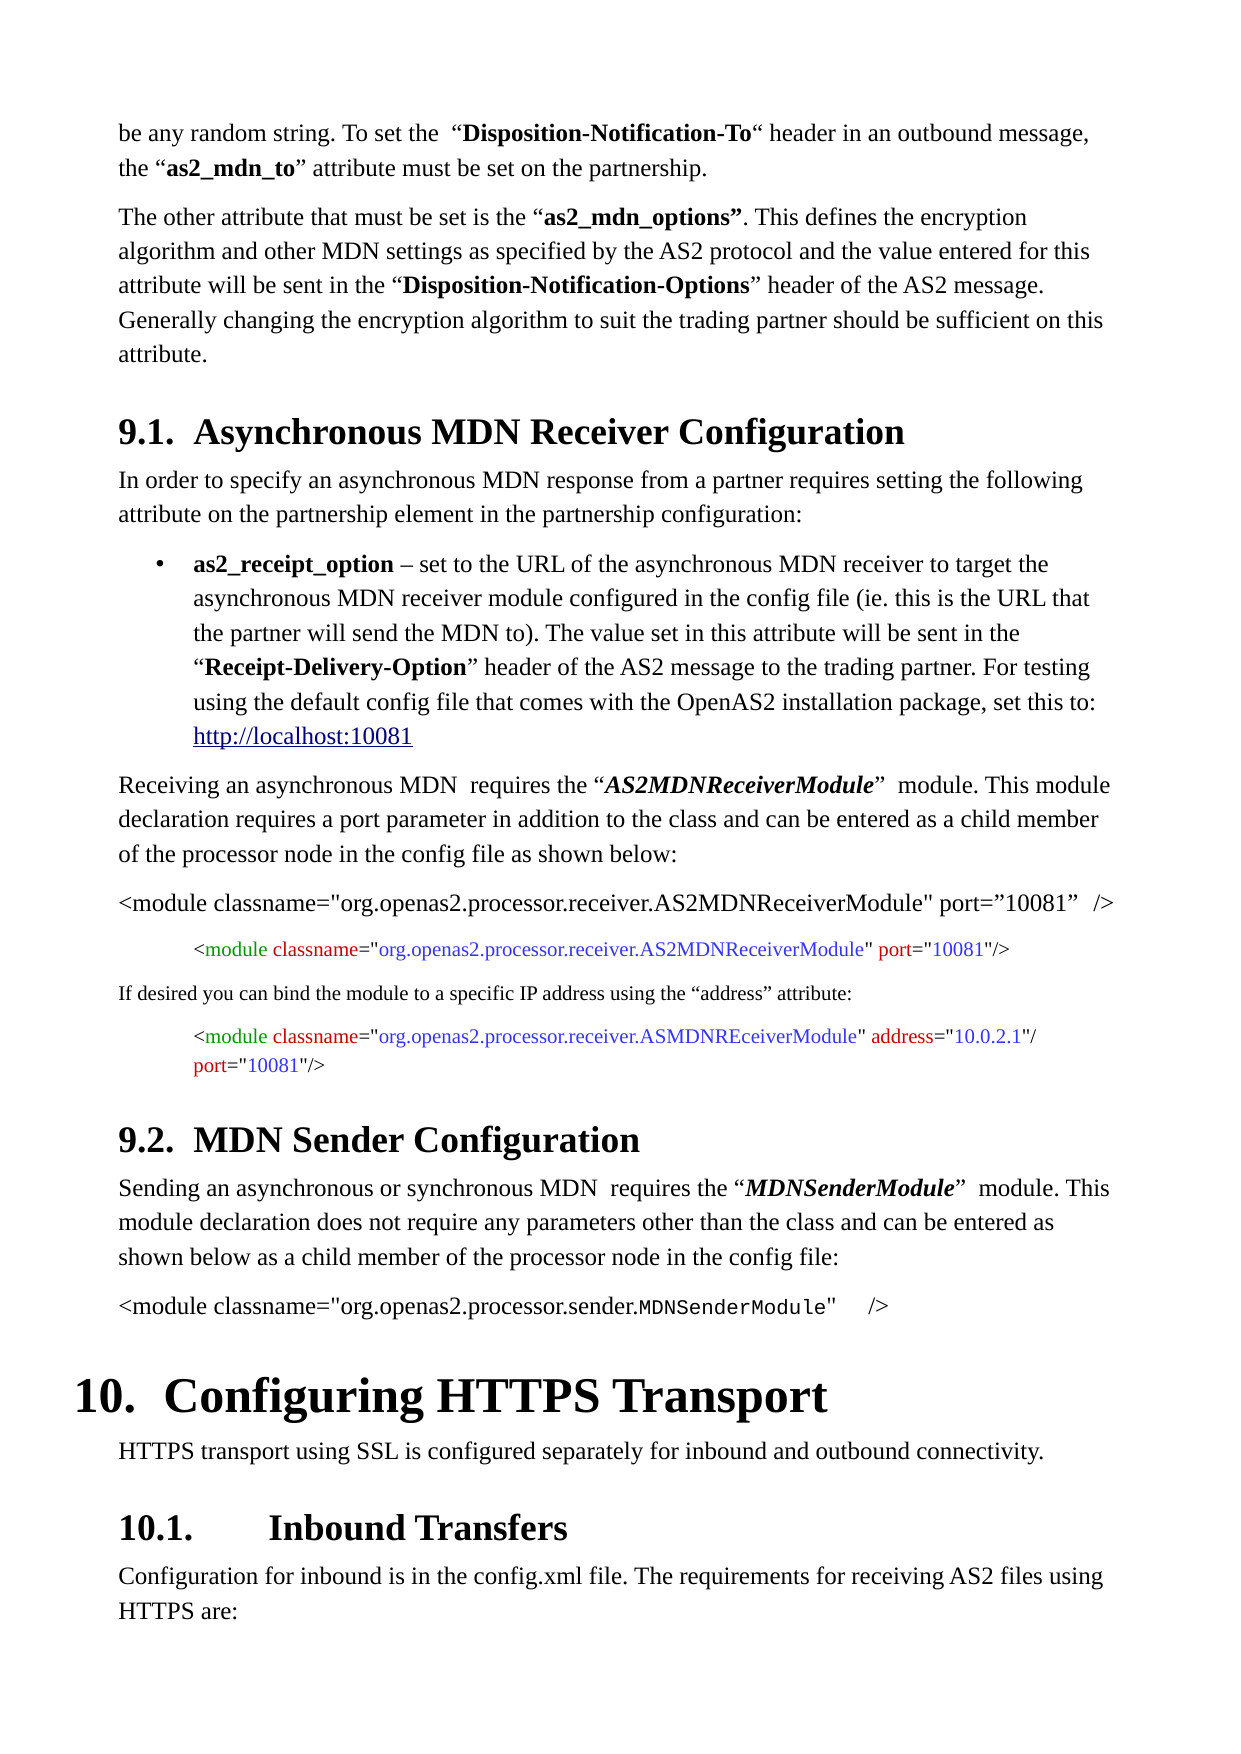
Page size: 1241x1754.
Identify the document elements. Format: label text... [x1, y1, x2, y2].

text <module classname="org.openas2.processor.receiver.ASMDNREceiverModule" address="10.0.2.1"/ port="10081"/> [193, 1024, 1122, 1077]
subtitle Configuring HTTPS Transport [73, 1366, 1122, 1423]
text <module classname="org.openas2.processor.sender.MDNSenderModule" /> [118, 1291, 1122, 1320]
text If desired you can bind the module to a specific IP address using the “address” attribute: [118, 981, 1122, 1005]
text HTTPS transport using SSL is configured separately for inbound and outbound connectivity. [118, 1436, 1122, 1464]
list as2_receipt_option – set to the URL of the asynchronous MDN receiver to target the asynchronous MDN receiver module configured in the config file (ie. this is the URL that the partner will send the MDN to). The value set in this attribute will be sent in the “Receipt-Delivery-Option” header of the AS2 message to the trading partner. For testing using the default config file that comes with the OpenAS2 installation package, set this to: http://localhost:10081 [156, 549, 1122, 750]
text <module classname="org.openas2.processor.receiver.AS2MDNReceiverModule" port=”10081” /> [118, 888, 1122, 917]
subtitle MDN Sender Configuration [118, 1117, 1122, 1160]
text The other attribute that must be set is the “as2_mdn_options”. This defines the encryption algorithm and other MDN settings as specified by the AS2 protocol and the value entered for this attribute will be sent in the “Disposition-Notification-Options” header of the AS2 message. Generally changing the encryption algorithm to suit the trading partner should be sufficient on this attribute. [118, 202, 1122, 368]
text In order to specify an asynchronous MDN response from a partner requires setting the following attribute on the partnership element in the partnership configuration: [118, 465, 1122, 528]
text Sending an asynchronous or synchronous MDN requires the “MDNSenderModule” module. This module declaration does not require any parameters other than the class and can be entered as shown below as a child member of the processor node in the config file: [118, 1173, 1122, 1271]
text <module classname="org.openas2.processor.receiver.AS2MDNReceiverModule" port="10081"/> [193, 937, 1122, 961]
text Configuration for inbound is in the config.xml file. The requirements for receiving AS2 files using HTTPS are: [118, 1561, 1122, 1624]
text be any random string. To set the “Disposition-Notification-To“ header in an outbound message, the “as2_mdn_to” attribute must be set on the partnership. [118, 118, 1122, 181]
subtitle Inbound Transfers [118, 1506, 1122, 1549]
subtitle Asynchronous MDN Receiver Configuration [118, 409, 1122, 453]
text Receiving an asynchronous MDN requires the “AS2MDNReceiverModule” module. This module declaration requires a port parameter in addition to the class and can be entered as a child member of the processor node in the config file as shown below: [118, 770, 1122, 868]
